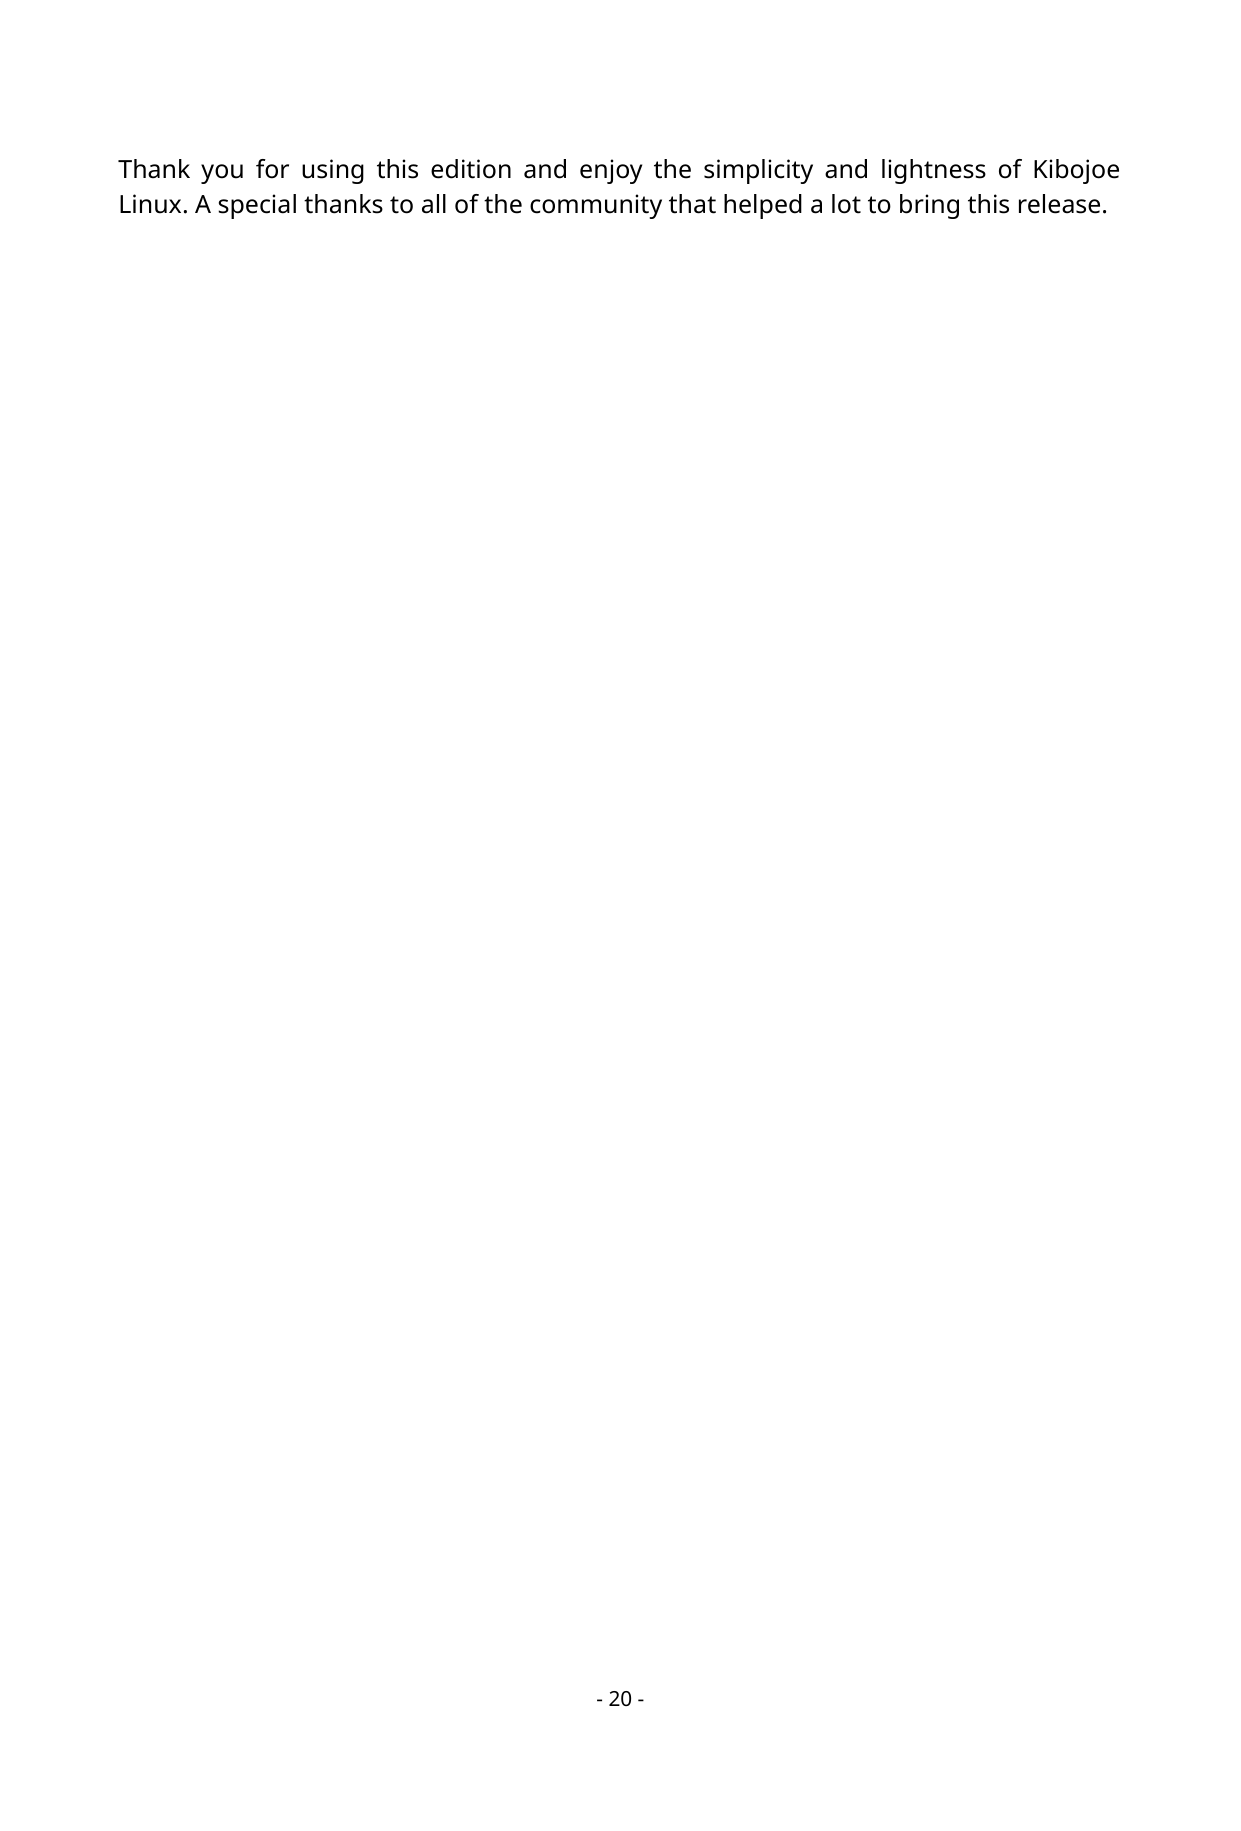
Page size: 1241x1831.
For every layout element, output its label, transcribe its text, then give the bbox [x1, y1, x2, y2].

text Thank you for using this edition and enjoy the simplicity and lightness of Kibojoe Linux. A special thanks to all of the community that helped a lot to bring this release. [118, 152, 1122, 220]
